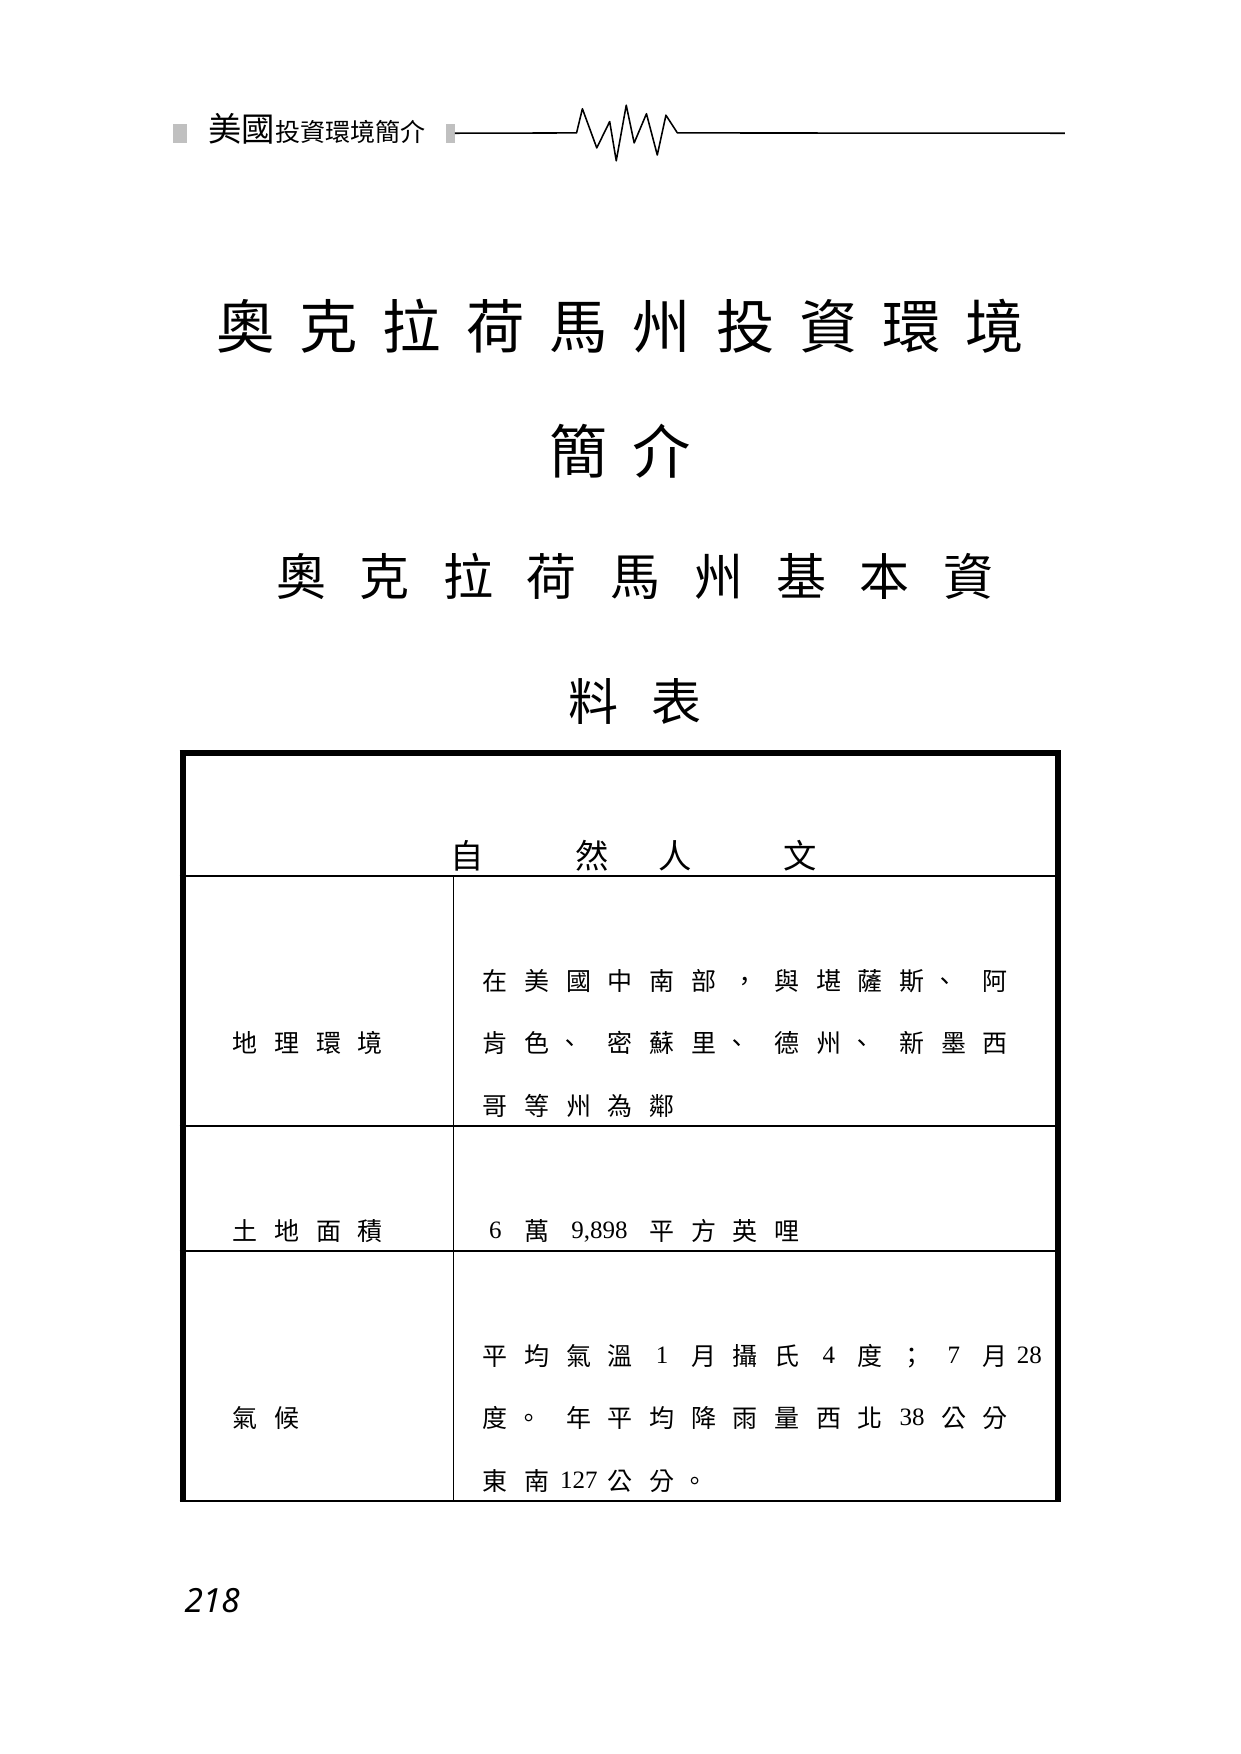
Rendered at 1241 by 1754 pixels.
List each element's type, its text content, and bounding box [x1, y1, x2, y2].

table_cell 土地面積 [186, 1127, 453, 1250]
table_cell 地理環境 [186, 877, 453, 1125]
table_cell 平均氣溫1月攝氏4度；7月28度。年平均降雨量西北38公分東南127公分。 [454, 1252, 1055, 1500]
table_cell 6萬9,898平方英哩 [454, 1127, 1055, 1250]
table_cell 在美國中南部，與堪薩斯、阿肯色、密蘇里、德州、新墨西哥等州為鄰 [454, 877, 1055, 1125]
table_header 自 然 人 文 [186, 756, 1055, 875]
text 奧克拉荷馬州投資環境簡介 [183, 250, 1058, 500]
text 奧克拉荷馬州基本資料表 [195, 500, 1045, 750]
table_cell 氣候 [186, 1252, 453, 1500]
